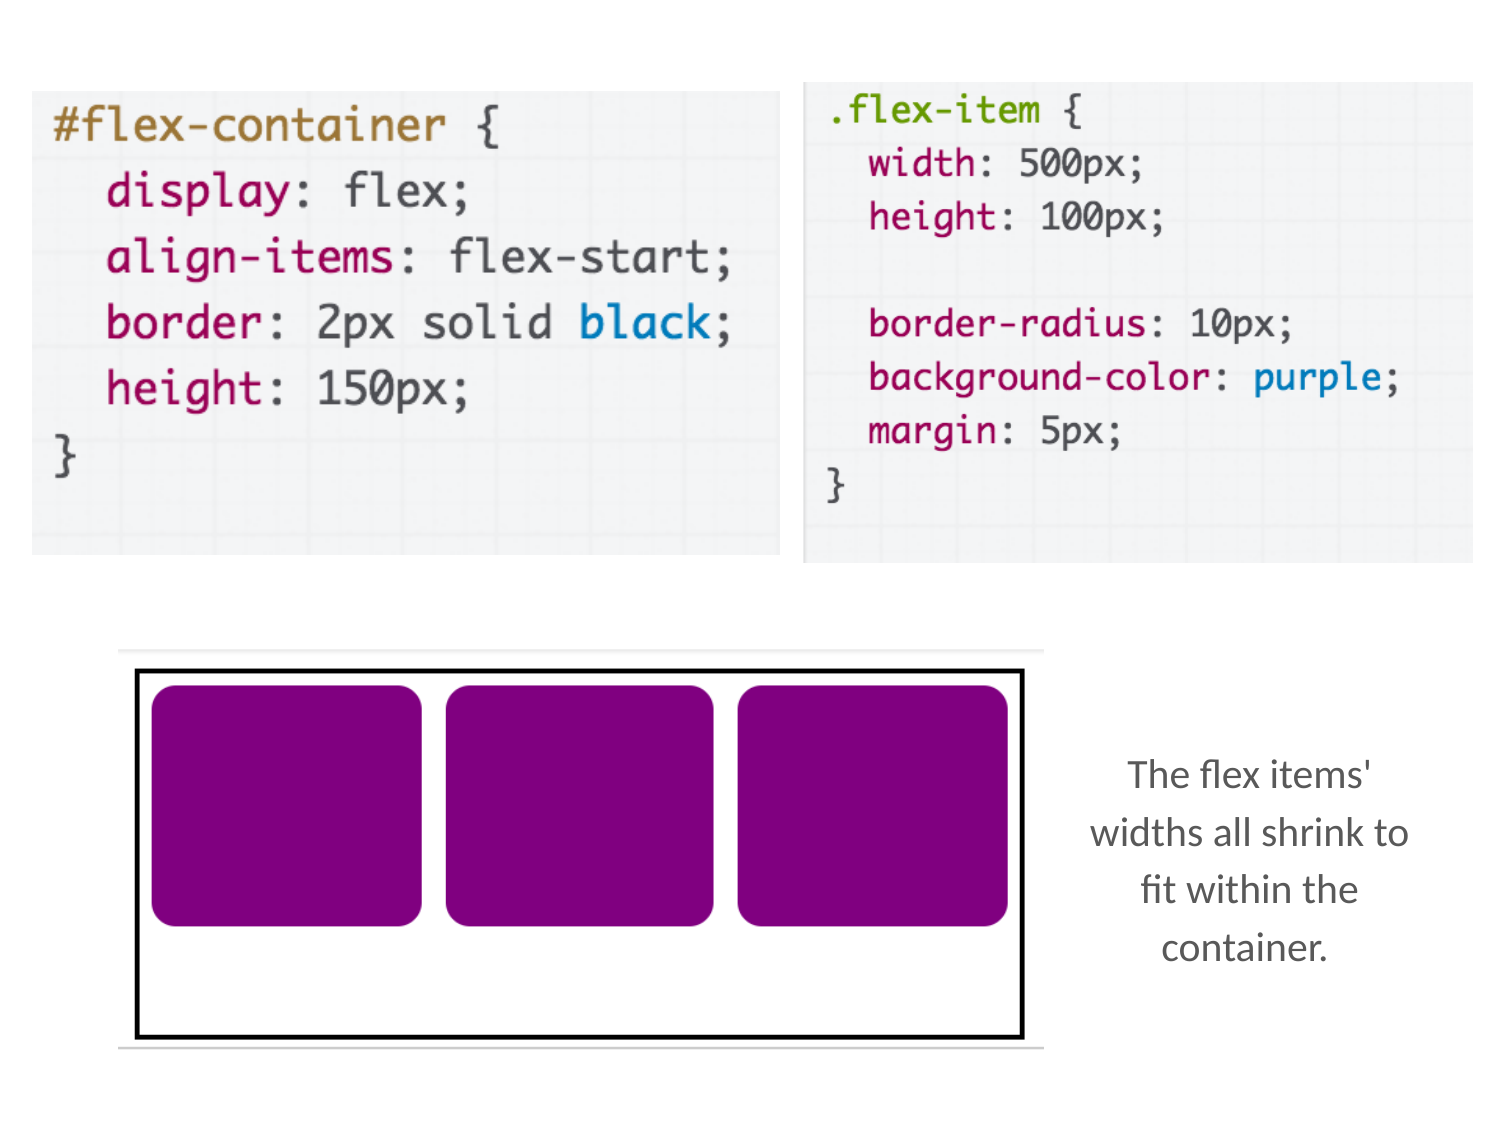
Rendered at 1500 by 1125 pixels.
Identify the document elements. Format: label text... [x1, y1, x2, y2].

picture [32, 91, 780, 555]
list The flex items' widths all shrink to fit within the container. [1063, 724, 1437, 999]
picture [801, 82, 1473, 564]
picture [118, 647, 1044, 1059]
